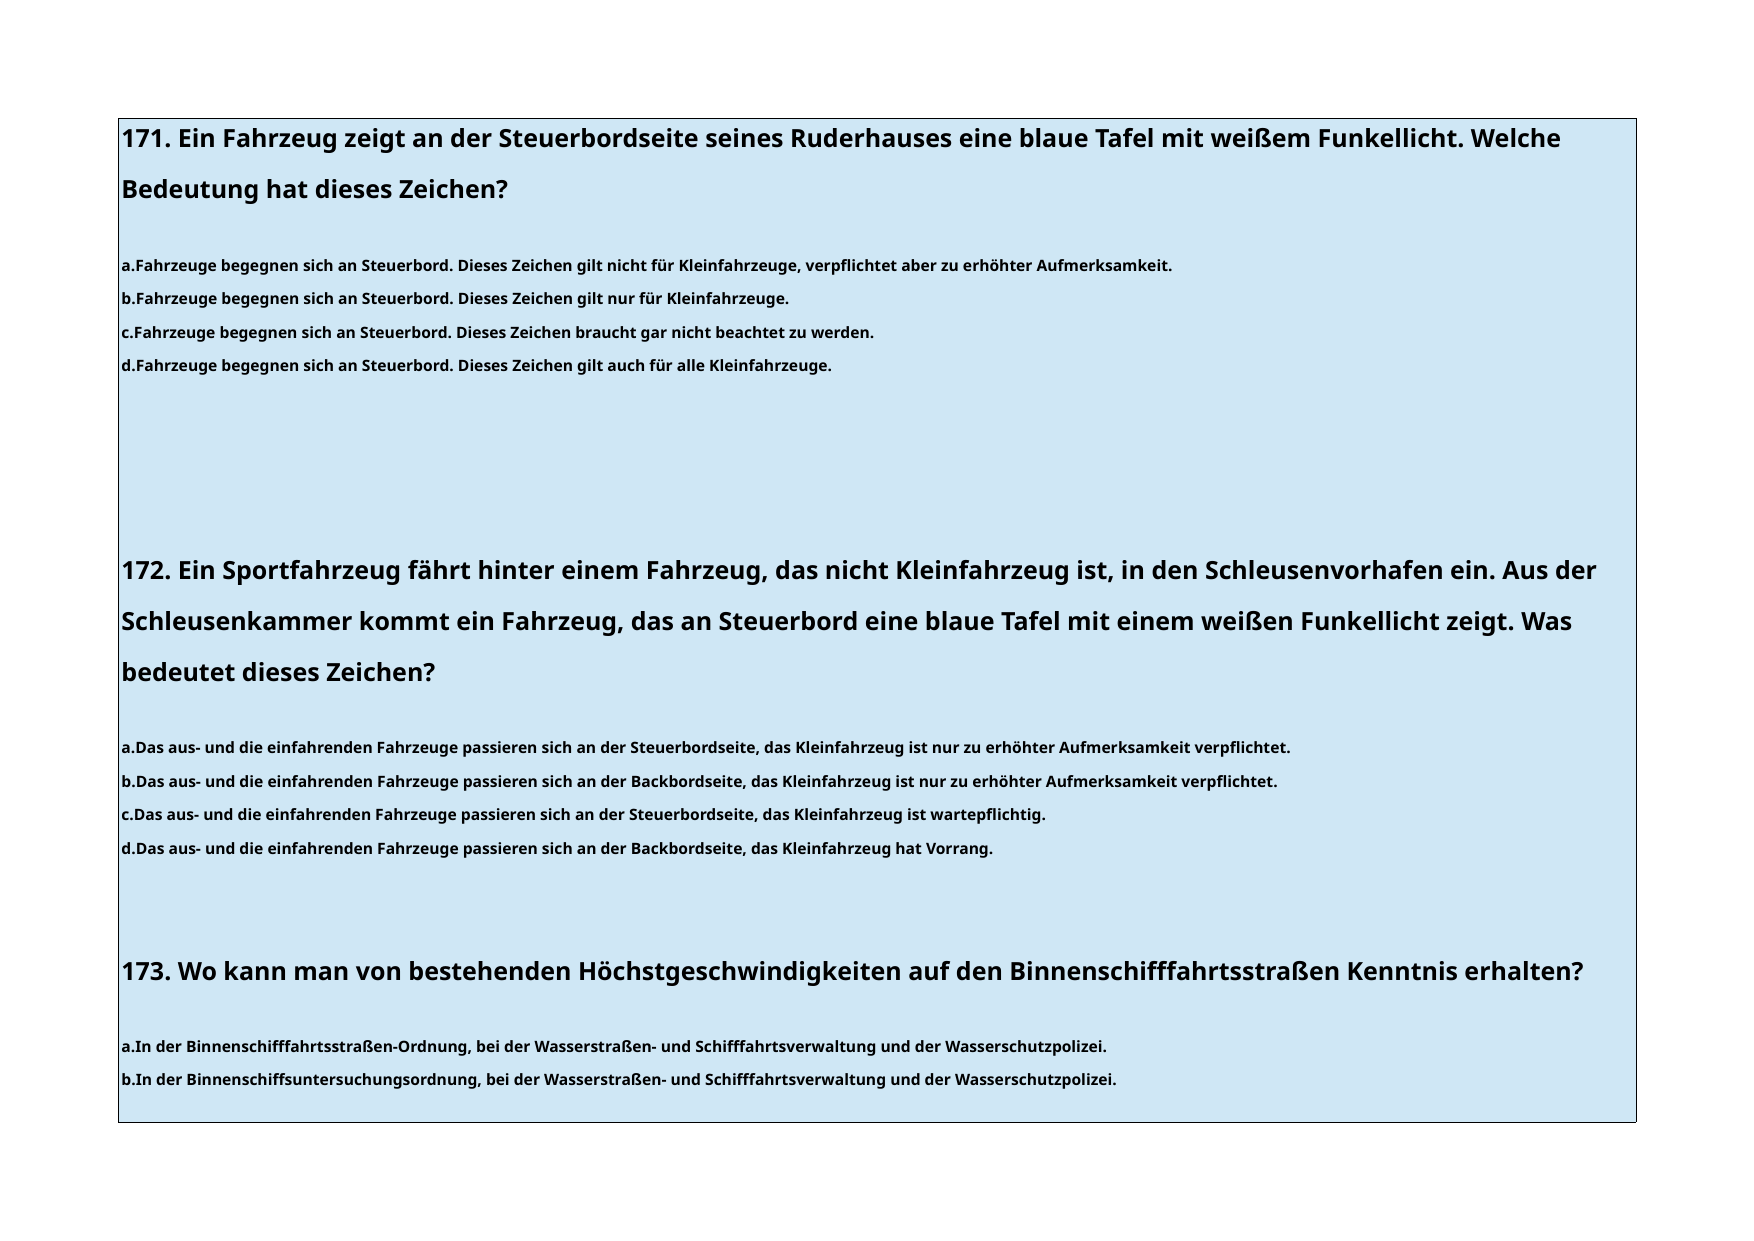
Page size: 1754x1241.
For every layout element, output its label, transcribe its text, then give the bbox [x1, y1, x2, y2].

list In der Binnenschifffahrtsstraßen-Ordnung, bei der Wasserstraßen- und Schifffahrtsverwaltung und der Wasserschutzpolizei. [121, 1036, 1633, 1057]
list Fahrzeuge begegnen sich an Steuerbord. Dieses Zeichen gilt auch für alle Kleinfahrzeuge. [121, 355, 1633, 376]
list Das aus- und die einfahrenden Fahrzeuge passieren sich an der Steuerbordseite, das Kleinfahrzeug ist nur zu erhöhter Aufmerksamkeit verpflichtet. [121, 737, 1633, 758]
list In der Binnenschiffsuntersuchungsordnung, bei der Wasserstraßen- und Schifffahrtsverwaltung und der Wasserschutzpolizei. [121, 1069, 1633, 1090]
list Das aus- und die einfahrenden Fahrzeuge passieren sich an der Backbordseite, das Kleinfahrzeug hat Vorrang. [121, 837, 1633, 859]
text 171. Ein Fahrzeug zeigt an der Steuerbordseite seines Ruderhauses eine blaue Tafel mit weißem Funkellicht. Welche Bedeutung hat dieses Zeichen? [121, 121, 1633, 206]
list Das aus- und die einfahrenden Fahrzeuge passieren sich an der Backbordseite, das Kleinfahrzeug ist nur zu erhöhter Aufmerksamkeit verpflichtet. [121, 771, 1633, 792]
list Das aus- und die einfahrenden Fahrzeuge passieren sich an der Steuerbordseite, das Kleinfahrzeug ist wartepflichtig. [121, 804, 1633, 825]
list Fahrzeuge begegnen sich an Steuerbord. Dieses Zeichen gilt nur für Kleinfahrzeuge. [121, 288, 1633, 309]
list Fahrzeuge begegnen sich an Steuerbord. Dieses Zeichen braucht gar nicht beachtet zu werden. [121, 321, 1633, 343]
text 173. Wo kann man von bestehenden Höchstgeschwindigkeiten auf den Binnenschifffahrtsstraßen Kenntnis erhalten? [121, 953, 1633, 987]
text 172. Ein Sportfahrzeug fährt hinter einem Fahrzeug, das nicht Kleinfahrzeug ist, in den Schleusenvorhafen ein. Aus der Schleusenkammer kommt ein Fahrzeug, das an Steuerbord eine blaue Tafel mit einem weißen Funkellicht zeigt. Was bedeutet dieses Zeichen? [121, 553, 1633, 689]
list Fahrzeuge begegnen sich an Steuerbord. Dieses Zeichen gilt nicht für Kleinfahrzeuge, verpflichtet aber zu erhöhter Aufmerksamkeit. [121, 254, 1633, 276]
